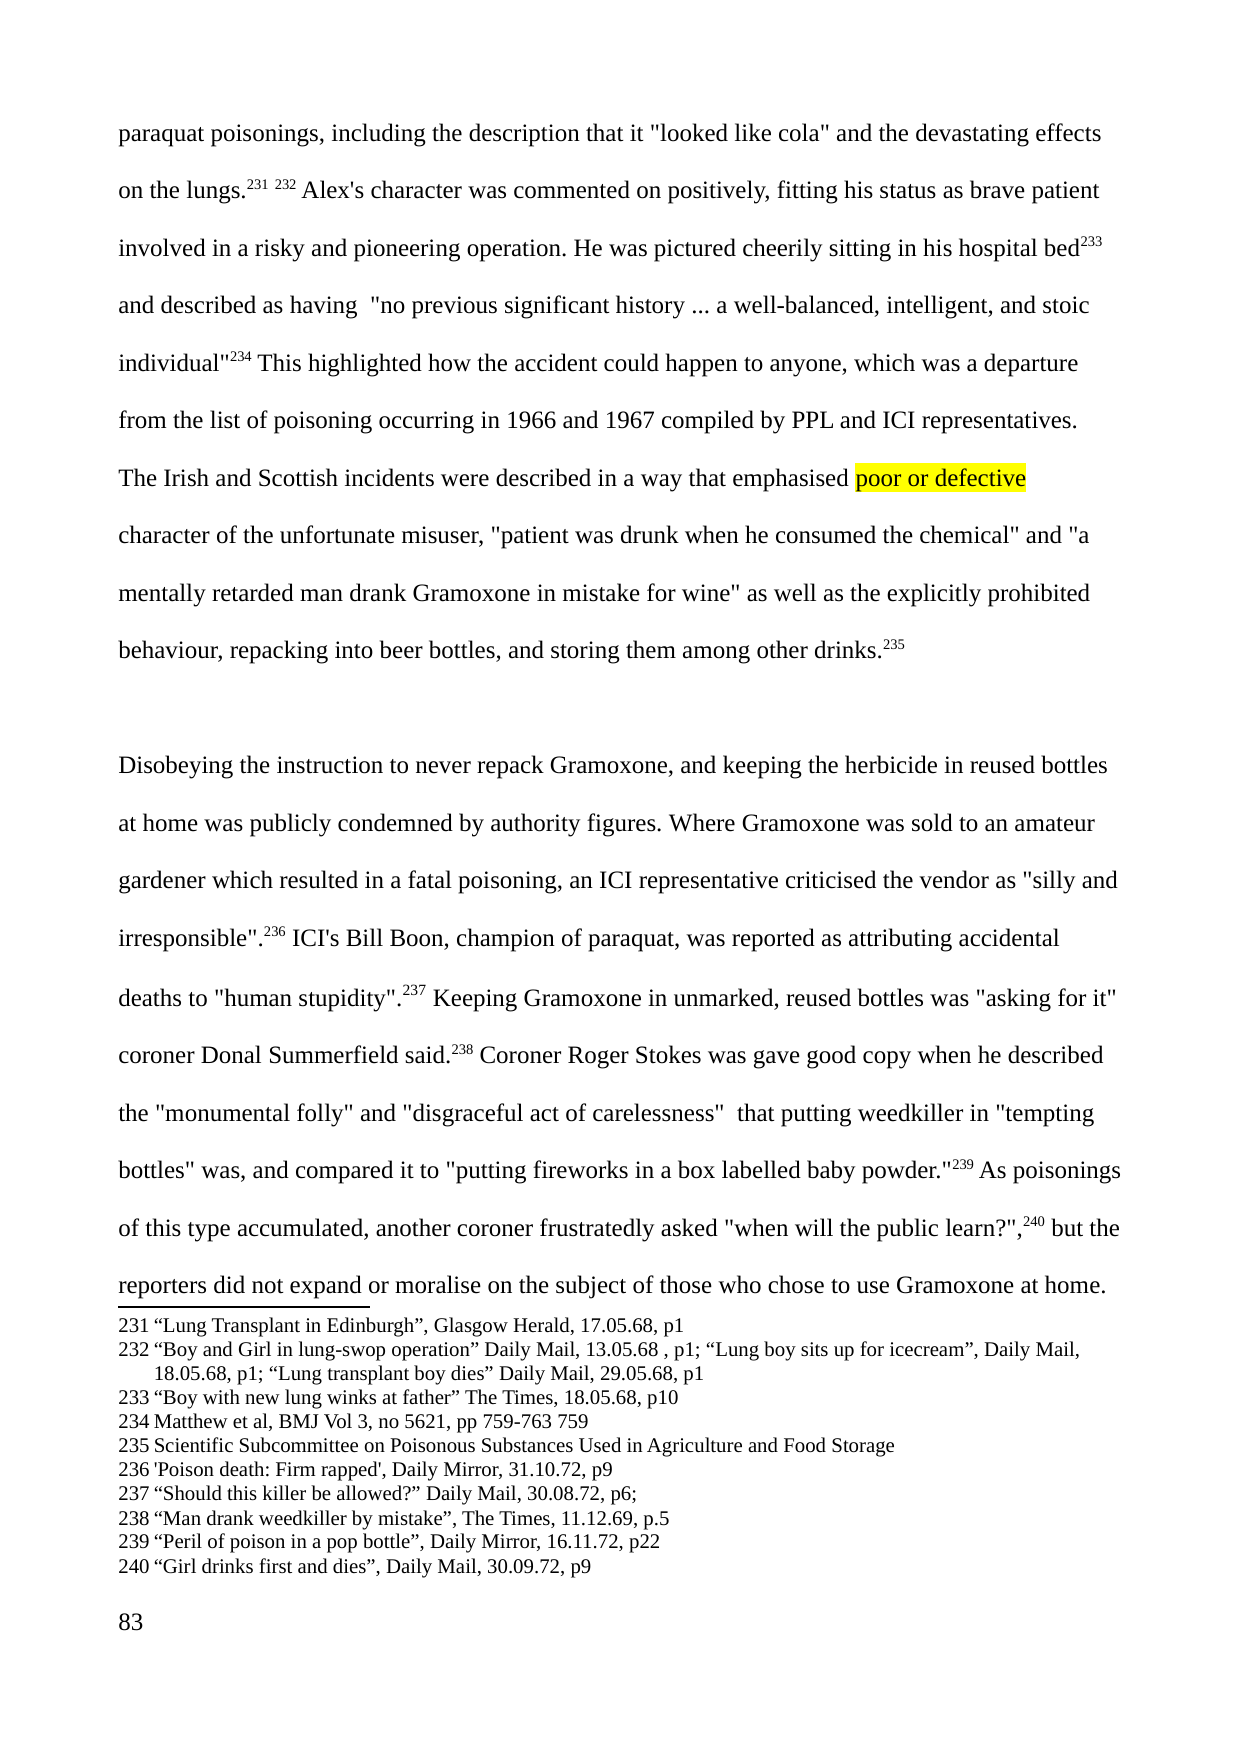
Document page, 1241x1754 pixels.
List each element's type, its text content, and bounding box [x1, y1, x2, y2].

text “Should this killer be allowed?” Daily Mail, 30.08.72, p6; [118, 1481, 1122, 1505]
text “Boy with new lung winks at father” The Times, 18.05.68, p10 [118, 1385, 1122, 1409]
text “Man drank weedkiller by mistake”, The Times, 11.12.69, p.5 [118, 1505, 1122, 1529]
text “Peril of poison in a pop bottle”, Daily Mirror, 16.11.72, p22 [118, 1529, 1122, 1553]
text “Girl drinks first and dies”, Daily Mail, 30.09.72, p9 [118, 1553, 1122, 1578]
text paraquat poisonings, including the description that it "looked like cola" and the devastating effects on the lungs. Alex's character was commented on positively, fitting his status as brave patient involved in a risky and pioneering operation. He was pictured cheerily sitting in his hospital bed and described as having "no previous significant history ... a well-balanced, intelligent, and stoic individual" This highlighted how the accident could happen to anyone, which was a departure from the list of poisoning occurring in 1966 and 1967 compiled by PPL and ICI representatives. The Irish and Scottish incidents were described in a way that emphasised poor or defective character of the unfortunate misuser, "patient was drunk when he consumed the chemical" and "a mentally retarded man drank Gramoxone in mistake for wine" as well as the explicitly prohibited behaviour, repacking into beer bottles, and storing them among other drinks. [118, 118, 1122, 664]
text “Lung Transplant in Edinburgh”, Glasgow Herald, 17.05.68, p1 [118, 1313, 1122, 1337]
text “Boy and Girl in lung-swop operation” Daily Mail, 13.05.68 , p1; “Lung boy sits up for icecream”, Daily Mail, 18.05.68, p1; “Lung transplant boy dies” Daily Mail, 29.05.68, p1 [118, 1337, 1122, 1385]
text Disobeying the instruction to never repack Gramoxone, and keeping the herbicide in reused bottles at home was publicly condemned by authority figures. Where Gramoxone was sold to an amateur gardener which resulted in a fatal poisoning, an ICI representative criticised the vendor as "silly and irresponsible". ICI's Bill Boon, champion of paraquat, was reported as attributing accidental deaths to "human stupidity". Keeping Gramoxone in unmarked, reused bottles was "asking for it" coroner Donal Summerfield said. Coroner Roger Stokes was gave good copy when he described the "monumental folly" and "disgraceful act of carelessness" that putting weedkiller in "tempting bottles" was, and compared it to "putting fireworks in a box labelled baby powder." As poisonings of this type accumulated, another coroner frustratedly asked "when will the public learn?", but the reporters did not expand or moralise on the subject of those who chose to use Gramoxone at home. [118, 751, 1122, 1299]
text Scientific Subcommittee on Poisonous Substances Used in Agriculture and Food Storage [118, 1433, 1122, 1457]
text Matthew et al, BMJ Vol 3, no 5621, pp 759-763 759 [118, 1409, 1122, 1433]
text 'Poison death: Firm rapped', Daily Mirror, 31.10.72, p9 [118, 1457, 1122, 1481]
